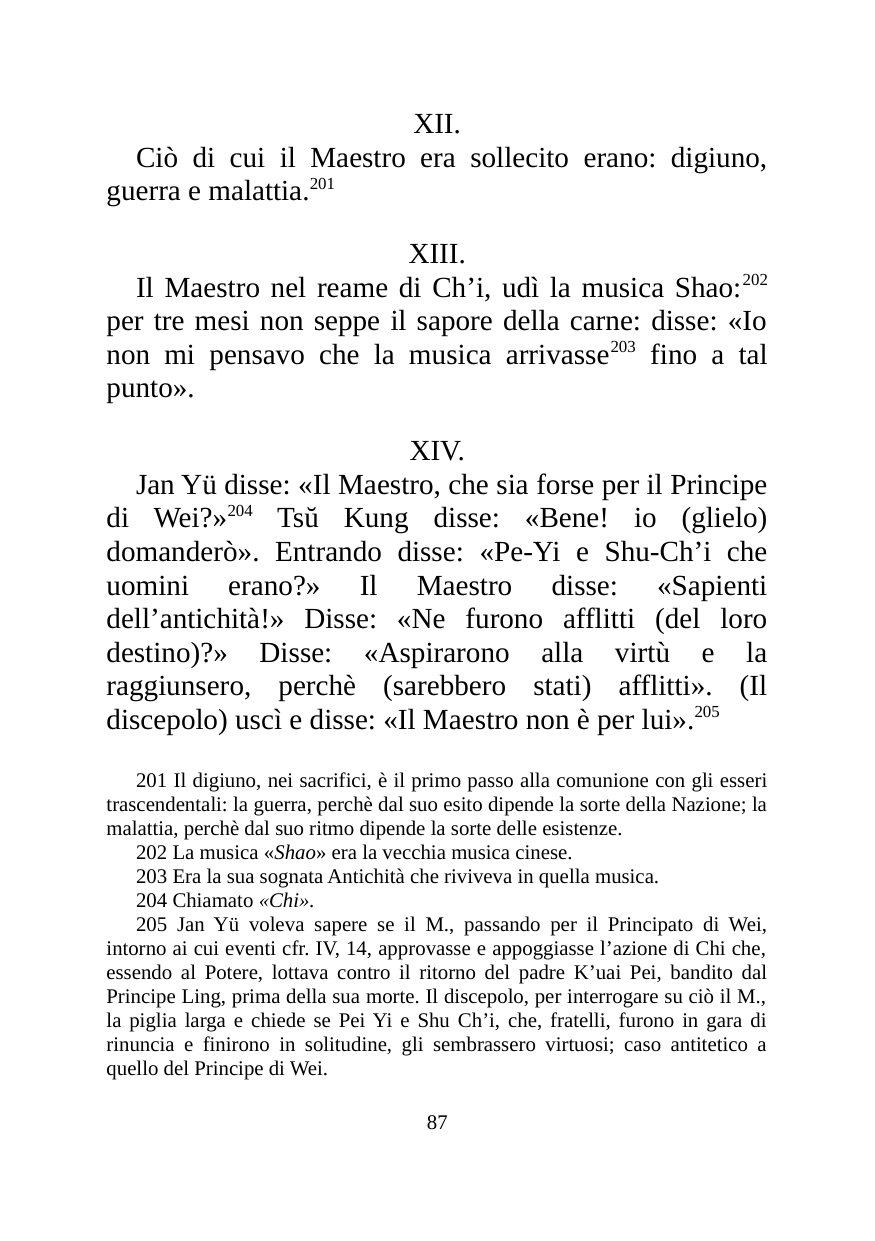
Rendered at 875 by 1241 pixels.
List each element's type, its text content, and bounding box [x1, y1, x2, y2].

text Ciò di cui il Maestro era sollecito erano: digiuno, guerra e malattia. [106, 140, 768, 207]
text Il Maestro nel reame di Ch’i, udì la musica Shao: per tre mesi non seppe il sapore della carne: disse: «Io non mi pensavo che la musica arrivasse fino a tal punto». [106, 270, 768, 404]
text Jan Yü voleva sapere se il M., passando per il Principato di Wei, intorno ai cui eventi cfr. IV, 14, approvasse e appoggiasse l’azione di Chi che, essendo al Potere, lottava contro il ritorno del padre K’uai Pei, bandito dal Principe Ling, prima della sua morte. Il discepolo, per interrogare su ciò il M., la piglia larga e chiede se Pei Yi e Shu Ch’i, che, fratelli, furono in gara di rinuncia e finirono in solitudine, gli sembrassero virtuosi; caso antitetico a quello del Principe di Wei. [106, 912, 768, 1080]
text La musica «Shao» era la vecchia musica cinese. [106, 840, 768, 864]
text Era la sua sognata Antichità che riviveva in quella musica. [106, 864, 768, 888]
text Jan Yü disse: «Il Maestro, che sia forse per il Principe di Wei?» Tsŭ Kung disse: «Bene! io (glielo) domanderò». Entrando disse: «Pe-Yi e Shu-Ch’i che uomini erano?» Il Maestro disse: «Sapienti dell’antichità!» Disse: «Ne furono afflitti (del loro destino)?» Disse: «Aspirarono alla virtù e la raggiunsero, perchè (sarebbero stati) afflitti». (Il discepolo) uscì e disse: «Il Maestro non è per lui». [106, 467, 768, 735]
text Il digiuno, nei sacrifici, è il primo passo alla comunione con gli esseri trascendentali: la guerra, perchè dal suo esito dipende la sorte della Nazione; la malattia, perchè dal suo ritmo dipende la sorte delle esistenze. [106, 768, 768, 840]
text XII. [106, 106, 768, 140]
text XIII. [106, 236, 768, 270]
text Chiamato «Chi». [106, 888, 768, 912]
text XIV. [106, 433, 768, 467]
